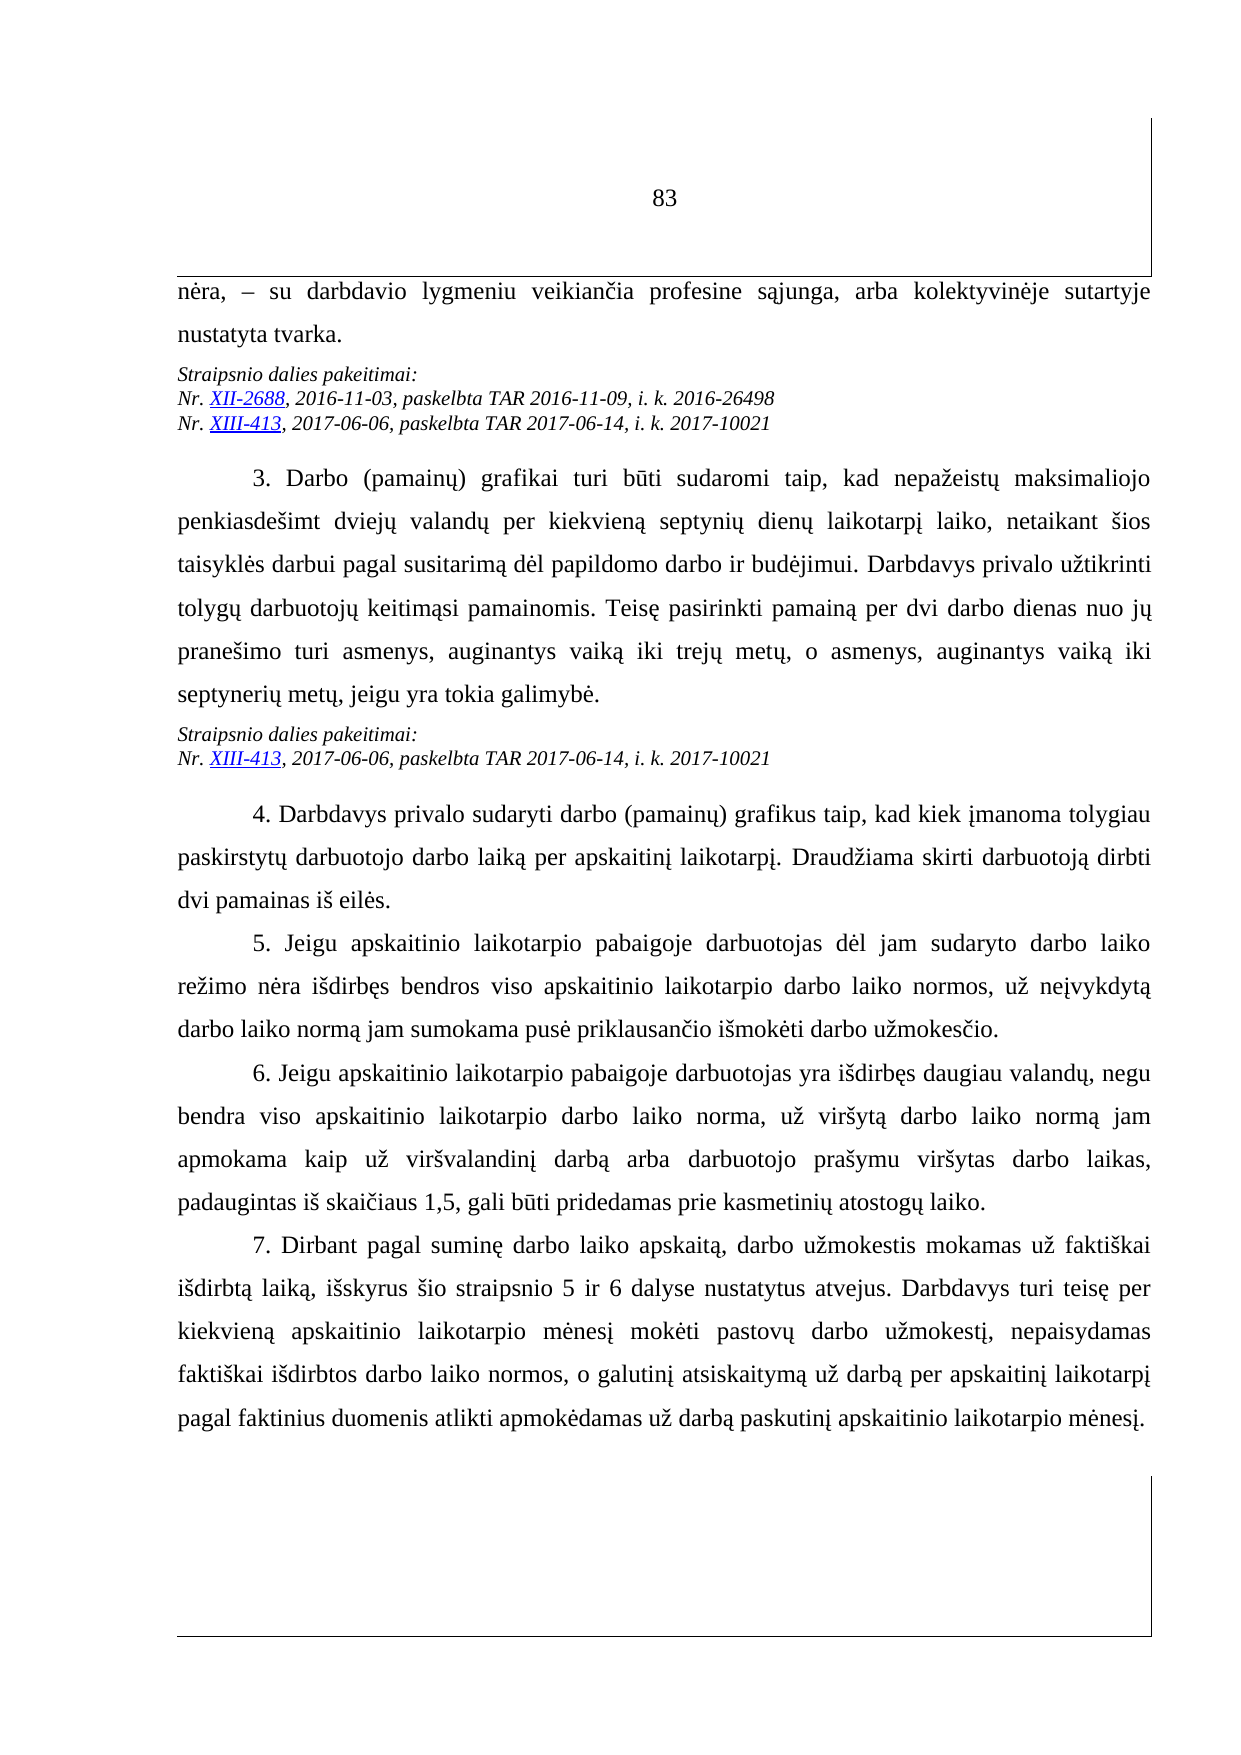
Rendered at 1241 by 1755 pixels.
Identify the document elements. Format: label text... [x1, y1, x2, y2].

text 4. Darbdavys privalo sudaryti darbo (pamainų) grafikus taip, kad kiek įmanoma tolygiau paskirstytų darbuotojo darbo laiką per apskaitinį laikotarpį. Draudžiama skirti darbuotoją dirbti dvi pamainas iš eilės. [177, 799, 1152, 914]
text Straipsnio dalies pakeitimai: [177, 362, 1152, 386]
text Nr. XIII-413, 2017-06-06, paskelbta TAR 2017-06-14, i. k. 2017-10021 [177, 410, 1152, 434]
text nėra, – su darbdavio lygmeniu veikiančia profesine sąjunga, arba kolektyvinėje sutartyje nustatyta tvarka. [177, 276, 1152, 348]
text 6. Jeigu apskaitinio laikotarpio pabaigoje darbuotojas yra išdirbęs daugiau valandų, negu bendra viso apskaitinio laikotarpio darbo laiko norma, už viršytą darbo laiko normą jam apmokama kaip už viršvalandinį darbą arba darbuotojo prašymu viršytas darbo laikas, padaugintas iš skaičiaus 1,5, gali būti pridedamas prie kasmetinių atostogų laiko. [177, 1058, 1152, 1216]
text 5. Jeigu apskaitinio laikotarpio pabaigoje darbuotojas dėl jam sudaryto darbo laiko režimo nėra išdirbęs bendros viso apskaitinio laikotarpio darbo laiko normos, už neįvykdytą darbo laiko normą jam sumokama pusė priklausančio išmokėti darbo užmokesčio. [177, 928, 1152, 1043]
text Nr. XII-2688, 2016-11-03, paskelbta TAR 2016-11-09, i. k. 2016-26498 [177, 386, 1152, 410]
text Nr. XIII-413, 2017-06-06, paskelbta TAR 2017-06-14, i. k. 2017-10021 [177, 746, 1152, 770]
text Straipsnio dalies pakeitimai: [177, 722, 1152, 746]
text 7. Dirbant pagal suminę darbo laiko apskaitą, darbo užmokestis mokamas už faktiškai išdirbtą laiką, išskyrus šio straipsnio 5 ir 6 dalyse nustatytus atvejus. Darbdavys turi teisę per kiekvieną apskaitinio laikotarpio mėnesį mokėti pastovų darbo užmokestį, nepaisydamas faktiškai išdirbtos darbo laiko normos, o galutinį atsiskaitymą už darbą per apskaitinį laikotarpį pagal faktinius duomenis atlikti apmokėdamas už darbą paskutinį apskaitinio laikotarpio mėnesį. [177, 1230, 1152, 1431]
text 3. Darbo (pamainų) grafikai turi būti sudaromi taip, kad nepažeistų maksimaliojo penkiasdešimt dviejų valandų per kiekvieną septynių dienų laikotarpį laiko, netaikant šios taisyklės darbui pagal susitarimą dėl papildomo darbo ir budėjimui. Darbdavys privalo užtikrinti tolygų darbuotojų keitimąsi pamainomis. Teisę pasirinkti pamainą per dvi darbo dienas nuo jų pranešimo turi asmenys, auginantys vaiką iki trejų metų, o asmenys, auginantys vaiką iki septynerių metų, jeigu yra tokia galimybė. [177, 463, 1152, 708]
